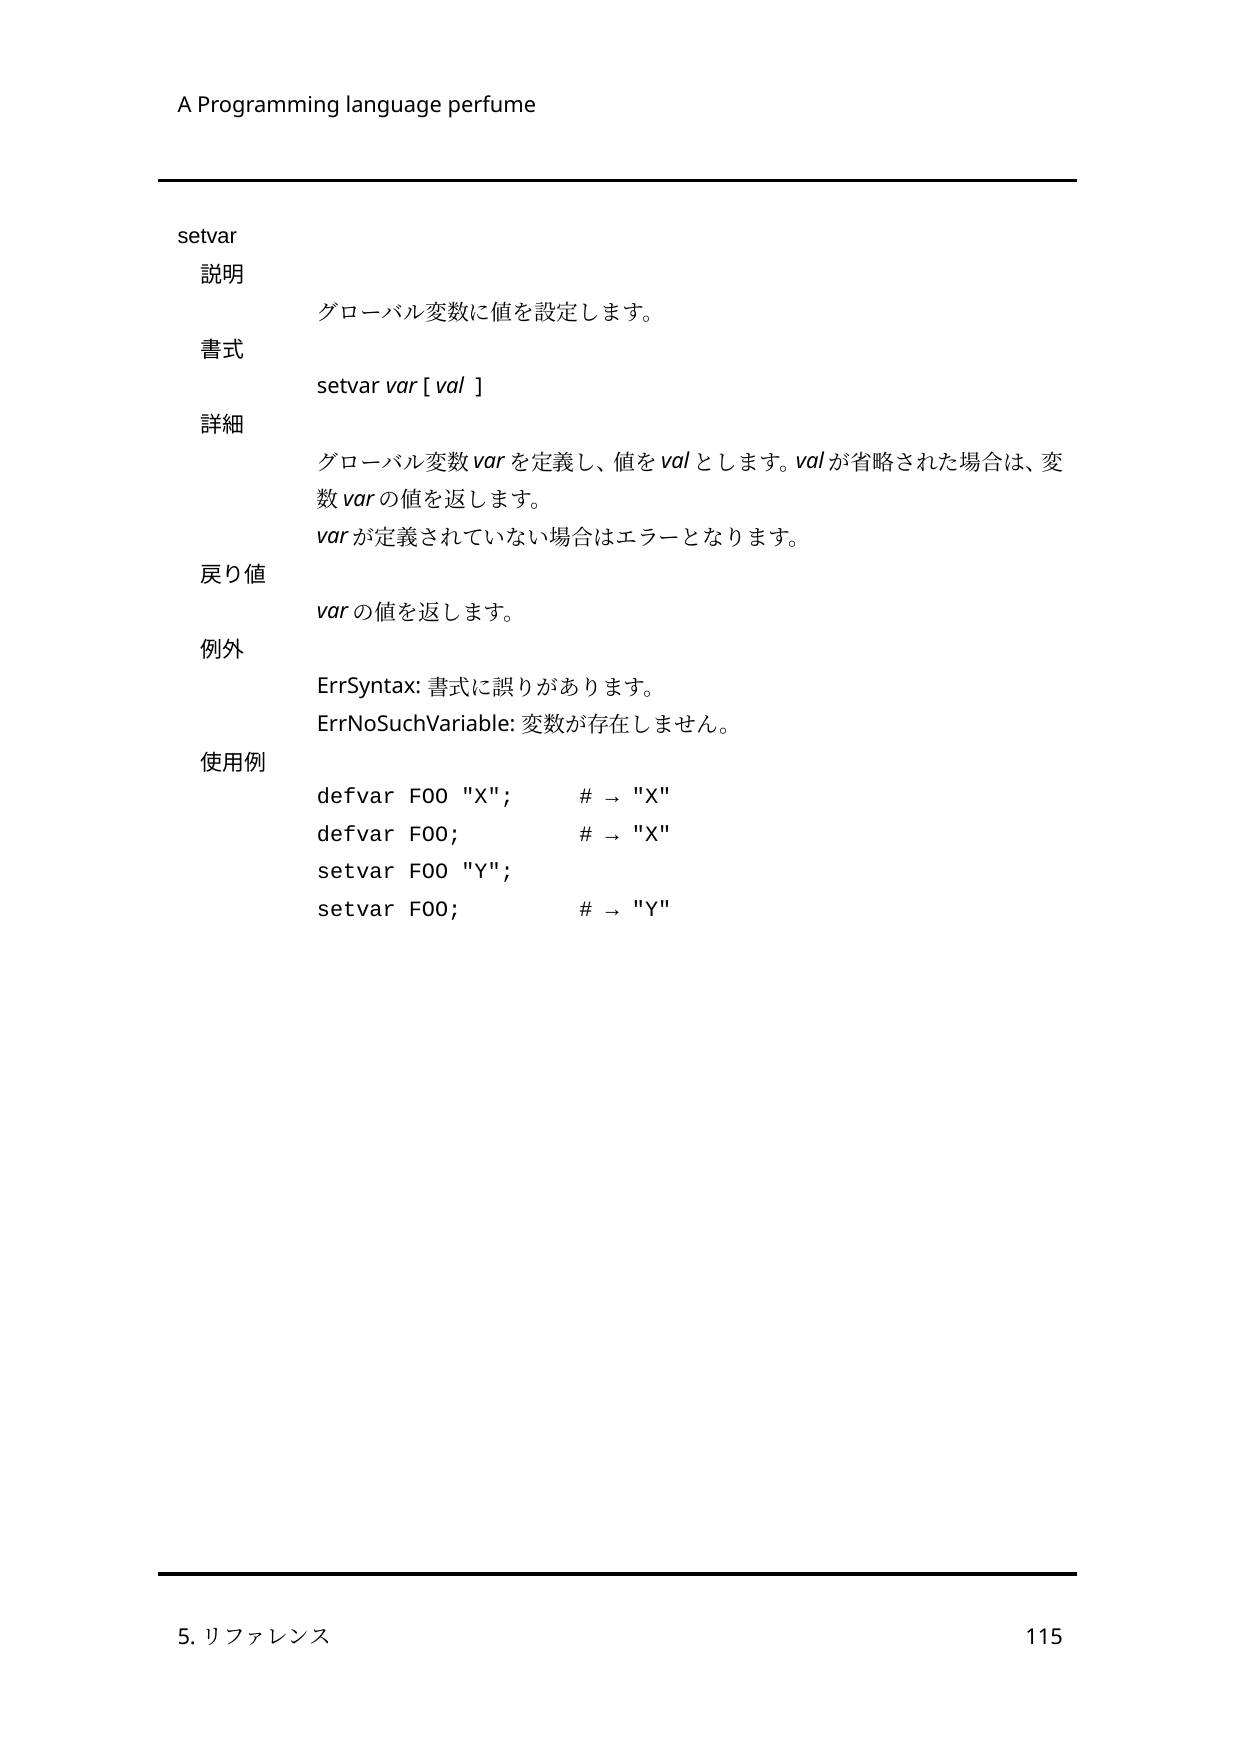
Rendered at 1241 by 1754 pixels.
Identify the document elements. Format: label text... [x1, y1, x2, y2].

table_cell 戻り値 [200, 554, 317, 629]
table_cell varの値を返します。 [317, 554, 1063, 629]
table_cell ErrSyntax: 書式に誤りがあります。 ErrNoSuchVariable: 変数が存在しません。 [317, 629, 1063, 742]
table_cell 詳細 [200, 404, 317, 554]
table_header グローバル変数に値を設定します。 [317, 254, 1063, 329]
table_cell 例外 [200, 629, 317, 742]
table_cell 使用例 [200, 742, 317, 929]
table_cell setvar var [ val ] [317, 329, 1063, 404]
table_cell defvar FOO "X"; # → "X" defvar FOO; # → "X" setvar FOO "Y"; setvar FOO; # → "Y" [317, 742, 1063, 929]
table_cell 書式 [200, 329, 317, 404]
table_header 説明 [200, 254, 317, 329]
table_cell グローバル変数varを定義し、値をvalとします。valが省略された場合は、変数varの値を返します。 varが定義されていない場合はエラーとなります。 [317, 404, 1063, 554]
subtitle setvar [177, 217, 1063, 254]
